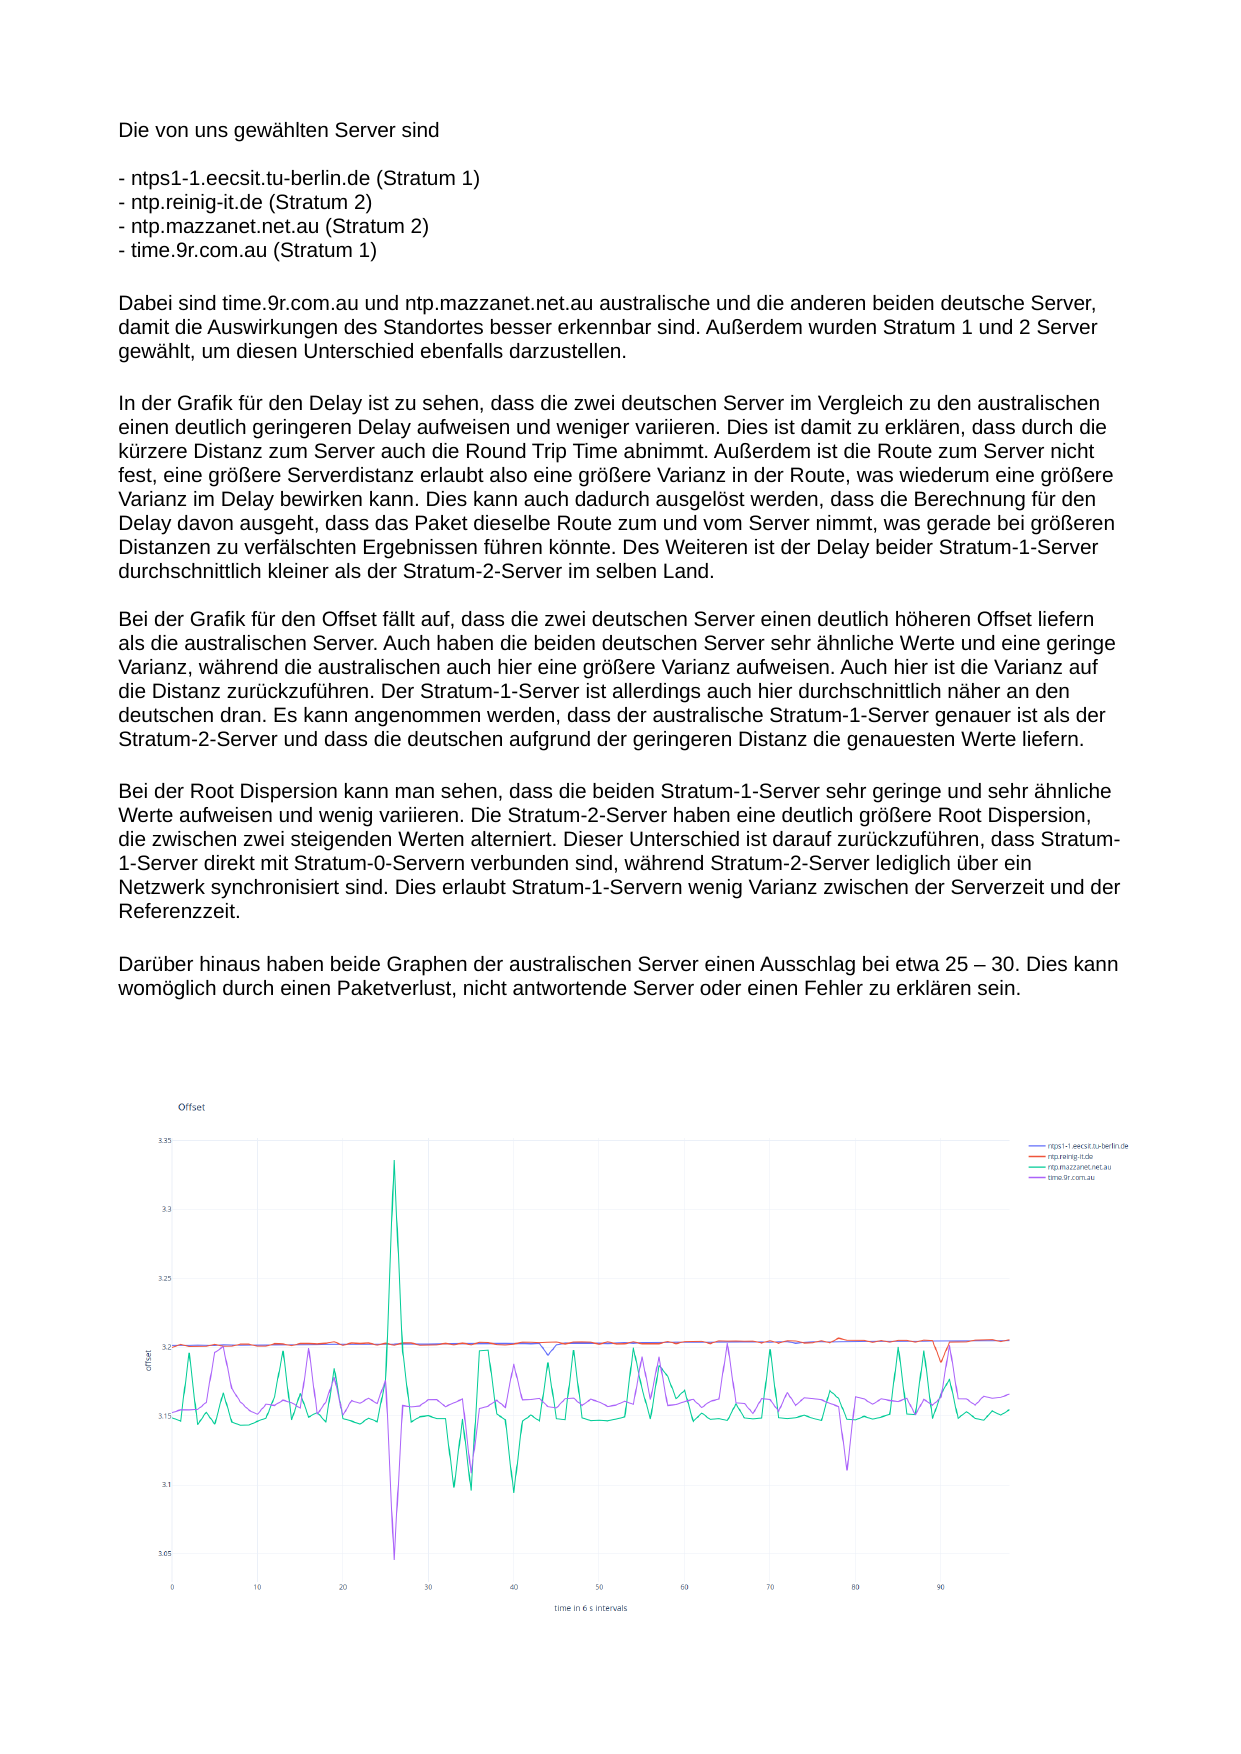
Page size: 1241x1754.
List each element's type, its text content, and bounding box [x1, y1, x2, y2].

text - ntp.reinig-it.de (Stratum 2) [118, 190, 1122, 214]
text In der Grafik für den Delay ist zu sehen, dass die zwei deutschen Server im Vergleich zu den australischen einen deutlich geringeren Delay aufweisen und weniger variieren. Dies ist damit zu erklären, dass durch die kürzere Distanz zum Server auch die Round Trip Time abnimmt. Außerdem ist die Route zum Server nicht fest, eine größere Serverdistanz erlaubt also eine größere Varianz in der Route, was wiederum eine größere Varianz im Delay bewirken kann. Dies kann auch dadurch ausgelöst werden, dass die Berechnung für den Delay davon ausgeht, dass das Paket dieselbe Route zum und vom Server nimmt, was gerade bei größeren Distanzen zu verfälschten Ergebnissen führen könnte. Des Weiteren ist der Delay beider Stratum-1-Server durchschnittlich kleiner als der Stratum-2-Server im selben Land. [118, 391, 1122, 583]
text Darüber hinaus haben beide Graphen der australischen Server einen Ausschlag bei etwa 25 – 30. Dies kann womöglich durch einen Paketverlust, nicht antwortende Server oder einen Fehler zu erklären sein. [118, 952, 1122, 1000]
text Dabei sind time.9r.com.au und ntp.mazzanet.net.au australische und die anderen beiden deutsche Server, damit die Auswirkungen des Standortes besser erkennbar sind. Außerdem wurden Stratum 1 und 2 Server gewählt, um diesen Unterschied ebenfalls darzustellen. [118, 291, 1122, 362]
text - ntp.mazzanet.net.au (Stratum 2) [118, 214, 1122, 238]
text - ntps1-1.eecsit.tu-berlin.de (Stratum 1) [118, 166, 1122, 190]
picture [133, 1089, 1138, 1629]
text Bei der Root Dispersion kann man sehen, dass die beiden Stratum-1-Server sehr geringe und sehr ähnliche Werte aufweisen und wenig variieren. Die Stratum-2-Server haben eine deutlich größere Root Dispersion, die zwischen zwei steigenden Werten alterniert. Dieser Unterschied ist darauf zurückzuführen, dass Stratum-1-Server direkt mit Stratum-0-Servern verbunden sind, während Stratum-2-Server lediglich über ein Netzwerk synchronisiert sind. Dies erlaubt Stratum-1-Servern wenig Varianz zwischen der Serverzeit und der Referenzzeit. [118, 779, 1122, 923]
text Die von uns gewählten Server sind [118, 118, 1122, 142]
text Bei der Grafik für den Offset fällt auf, dass die zwei deutschen Server einen deutlich höheren Offset liefern als die australischen Server. Auch haben die beiden deutschen Server sehr ähnliche Werte und eine geringe Varianz, während die australischen auch hier eine größere Varianz aufweisen. Auch hier ist die Varianz auf die Distanz zurückzuführen. Der Stratum-1-Server ist allerdings auch hier durchschnittlich näher an den deutschen dran. Es kann angenommen werden, dass der australische Stratum-1-Server genauer ist als der Stratum-2-Server und dass die deutschen aufgrund der geringeren Distanz die genauesten Werte liefern. [118, 607, 1122, 751]
text - time.9r.com.au (Stratum 1) [118, 238, 1122, 262]
